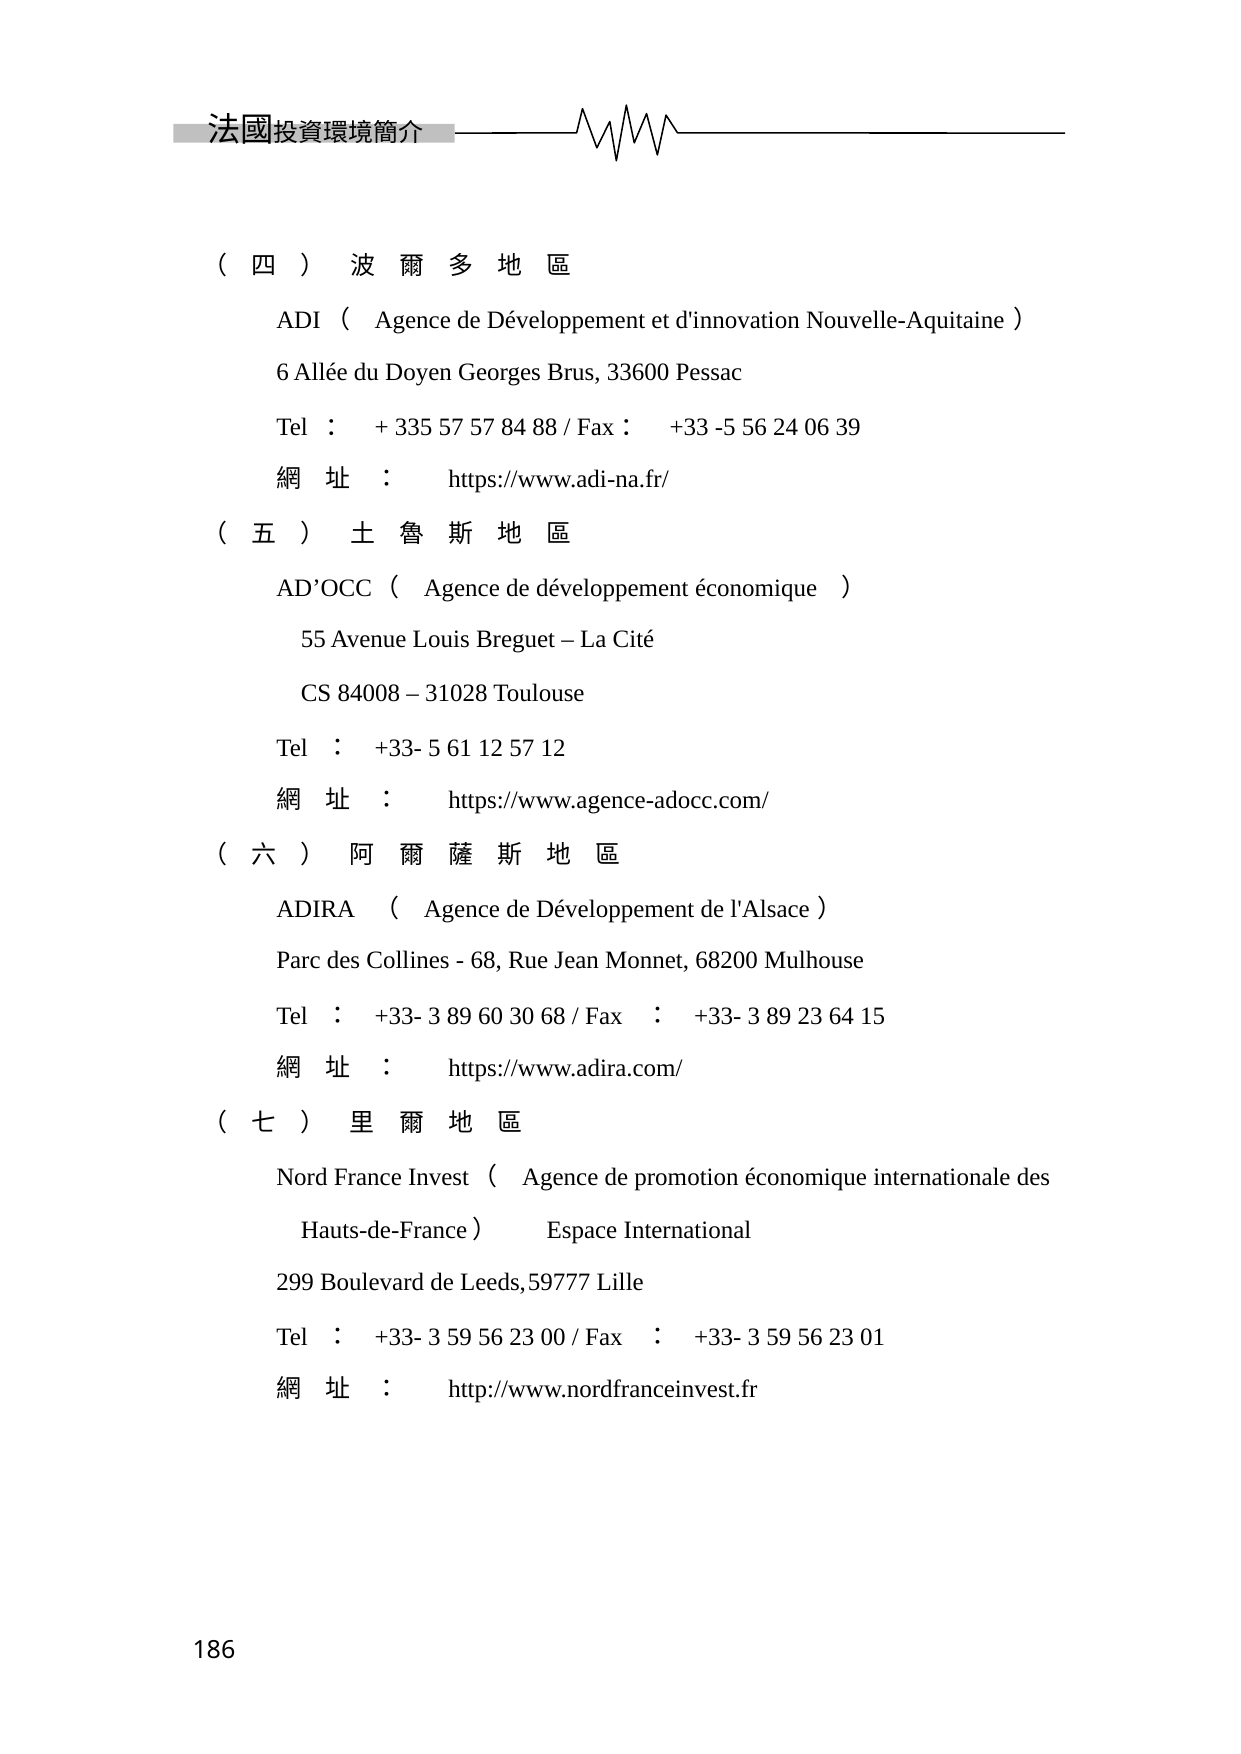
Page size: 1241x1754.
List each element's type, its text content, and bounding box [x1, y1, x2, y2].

text Parc des Collines - 68, Rue Jean Monnet, 68200 Mulhouse [202, 933, 1063, 987]
text （六）阿爾薩斯地區 [202, 826, 1063, 880]
text 網址：http://www.nordfranceinvest.fr [202, 1362, 1063, 1415]
text 55 Avenue Louis Breguet – La Cité CS 84008 – 31028 Toulouse [276, 612, 1063, 719]
text 網址：https://www.agence-adocc.com/ [202, 773, 1063, 826]
text 網址：https://www.adi-na.fr/ [202, 451, 1063, 505]
text ADI（Agence de Développement et d'innovation Nouvelle-Aquitaine） [202, 291, 1063, 344]
text 6 Allée du Doyen Georges Brus, 33600 Pessac [202, 344, 1063, 398]
text 網址：https://www.adira.com/ [202, 1040, 1063, 1094]
text （五）土魯斯地區 [202, 505, 1063, 558]
text Tel：+33- 5 61 12 57 12 [202, 719, 1063, 773]
text （七）里爾地區 [202, 1094, 1063, 1147]
text Nord France Invest（Agence de promotion économique internationale des Hauts-de-France） Espace International [202, 1147, 1063, 1254]
text 299 Boulevard de Leeds, 59777 Lille [202, 1254, 1063, 1308]
text （四）波爾多地區 [202, 237, 1063, 291]
text Tel：+33- 3 89 60 30 68 / Fax：+33- 3 89 23 64 15 [202, 987, 1063, 1040]
text Tel：+33- 3 59 56 23 00 / Fax：+33- 3 59 56 23 01 [202, 1308, 1063, 1362]
text ADIRA（Agence de Développement de l'Alsace） [202, 880, 1063, 933]
text Tel：+ 335 57 57 84 88 / Fax：+33 -5 56 24 06 39 [202, 398, 1063, 451]
text AD’OCC（Agence de développement économique） [202, 558, 1063, 612]
